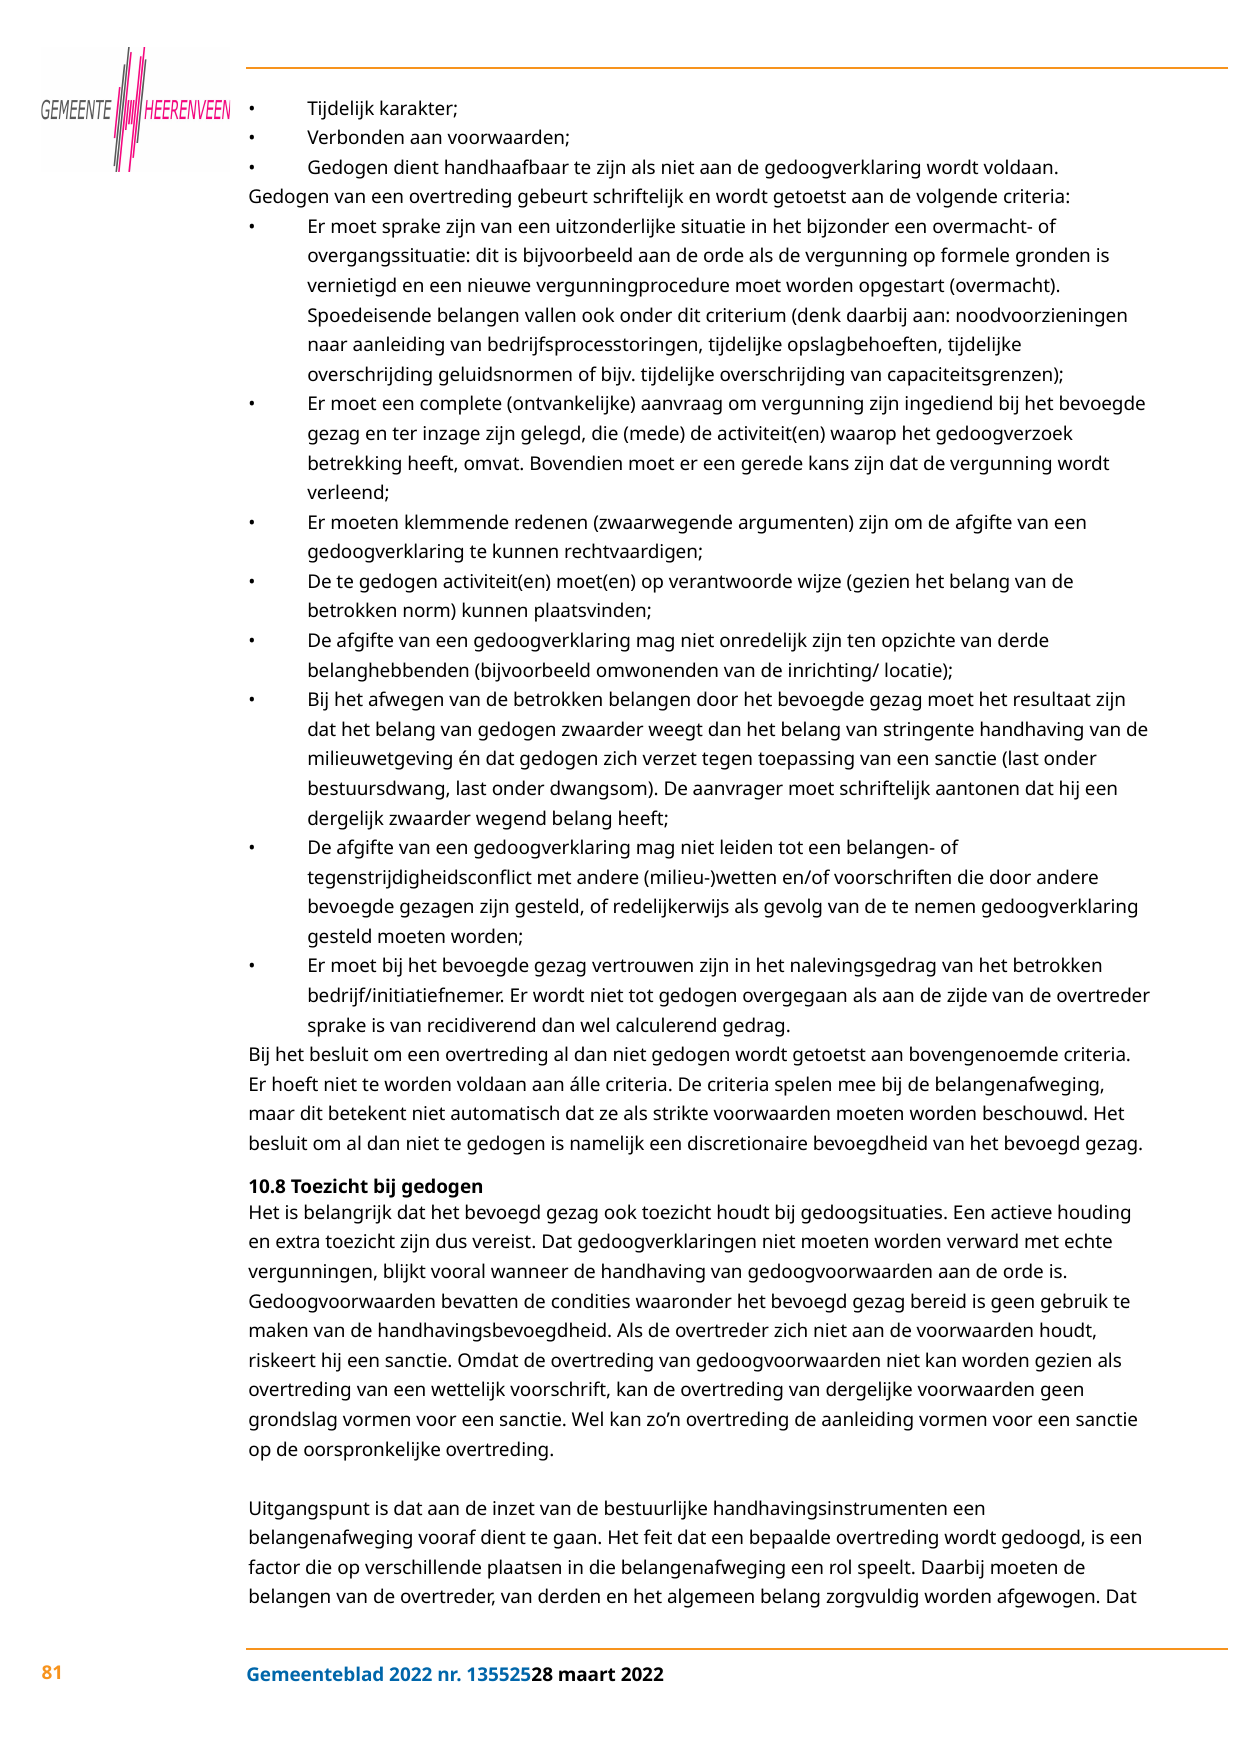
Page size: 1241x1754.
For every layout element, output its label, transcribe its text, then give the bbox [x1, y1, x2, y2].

picture [41, 47, 231, 172]
list Verbonden aan voorwaarden; [248, 124, 1152, 150]
list Tijdelijk karakter; [248, 95, 1152, 121]
list De afgifte van een gedoogverklaring mag niet leiden tot een belangen- of tegenstrijdigheidsconflict met andere (milieu-)wetten en/of voorschriften die door andere bevoegde gezagen zijn gesteld, of redelijkerwijs als gevolg van de te nemen gedoogverklaring gesteld moeten worden; [248, 834, 1152, 949]
text 10.8 Toezicht bij gedogen [248, 1173, 1152, 1199]
list Er moeten klemmende redenen (zwaarwegende argumenten) zijn om de afgifte van een gedoogverklaring te kunnen rechtvaardigen; [248, 509, 1152, 564]
text Het is belangrijk dat het bevoegd gezag ook toezicht houdt bij gedoogsituaties. Een actieve houding en extra toezicht zijn dus vereist. Dat gedoogverklaringen niet moeten worden verward met echte vergunningen, blijkt vooral wanneer de handhaving van gedoogvoorwaarden aan de orde is. Gedoogvoorwaarden bevatten de condities waaronder het bevoegd gezag bereid is geen gebruik te maken van de handhavingsbevoegdheid. Als de overtreder zich niet aan de voorwaarden houdt, riskeert hij een sanctie. Omdat de overtreding van gedoogvoorwaarden niet kan worden gezien als overtreding van een wettelijk voorschrift, kan de overtreding van dergelijke voorwaarden geen grondslag vormen voor een sanctie. Wel kan zo’n overtreding de aanleiding vormen voor een sanctie op de oorspronkelijke overtreding. [248, 1199, 1152, 1461]
list Gedogen dient handhaafbaar te zijn als niet aan de gedoogverklaring wordt voldaan. [248, 154, 1152, 180]
text Bij het besluit om een overtreding al dan niet gedogen wordt getoetst aan bovengenoemde criteria. Er hoeft niet te worden voldaan aan álle criteria. De criteria spelen mee bij de belangenafweging, maar dit betekent niet automatisch dat ze als strikte voorwaarden moeten worden beschouwd. Het besluit om al dan niet te gedogen is namelijk een discretionaire bevoegdheid van het bevoegd gezag. [248, 1041, 1152, 1156]
list De te gedogen activiteit(en) moet(en) op verantwoorde wijze (gezien het belang van de betrokken norm) kunnen plaatsvinden; [248, 568, 1152, 623]
list Bij het afwegen van de betrokken belangen door het bevoegde gezag moet het resultaat zijn dat het belang van gedogen zwaarder weegt dan het belang van stringente handhaving van de milieuwetgeving én dat gedogen zich verzet tegen toepassing van een sanctie (last onder bestuursdwang, last onder dwangsom). De aanvrager moet schriftelijk aantonen dat hij een dergelijk zwaarder wegend belang heeft; [248, 686, 1152, 831]
list De afgifte van een gedoogverklaring mag niet onredelijk zijn ten opzichte van derde belanghebbenden (bijvoorbeeld omwonenden van de inrichting/ locatie); [248, 627, 1152, 683]
text Uitgangspunt is dat aan de inzet van de bestuurlijke handhavingsinstrumenten een belangenafweging vooraf dient te gaan. Het feit dat een bepaalde overtreding wordt gedoogd, is een factor die op verschillende plaatsen in die belangenafweging een rol speelt. Daarbij moeten de belangen van de overtreder, van derden en het algemeen belang zorgvuldig worden afgewogen. Dat [248, 1495, 1152, 1609]
list Er moet een complete (ontvankelijke) aanvraag om vergunning zijn ingediend bij het bevoegde gezag en ter inzage zijn gelegd, die (mede) de activiteit(en) waarop het gedoogverzoek betrekking heeft, omvat. Bovendien moet er een gerede kans zijn dat de vergunning wordt verleend; [248, 391, 1152, 505]
list Er moet sprake zijn van een uitzonderlijke situatie in het bijzonder een overmacht- of overgangssituatie: dit is bijvoorbeeld aan de orde als de vergunning op formele gronden is vernietigd en een nieuwe vergunningprocedure moet worden opgestart (overmacht). Spoedeisende belangen vallen ook onder dit criterium (denk daarbij aan: noodvoorzieningen naar aanleiding van bedrijfsprocesstoringen, tijdelijke opslagbehoeften, tijdelijke overschrijding geluidsnormen of bijv. tijdelijke overschrijding van capaciteitsgrenzen); [248, 213, 1152, 387]
text Gedogen van een overtreding gebeurt schriftelijk en wordt getoetst aan de volgende criteria: [248, 183, 1152, 209]
list Er moet bij het bevoegde gezag vertrouwen zijn in het nalevingsgedrag van het betrokken bedrijf/initiatiefnemer. Er wordt niet tot gedogen overgegaan als aan de zijde van de overtreder sprake is van recidiverend dan wel calculerend gedrag. [248, 953, 1152, 1038]
